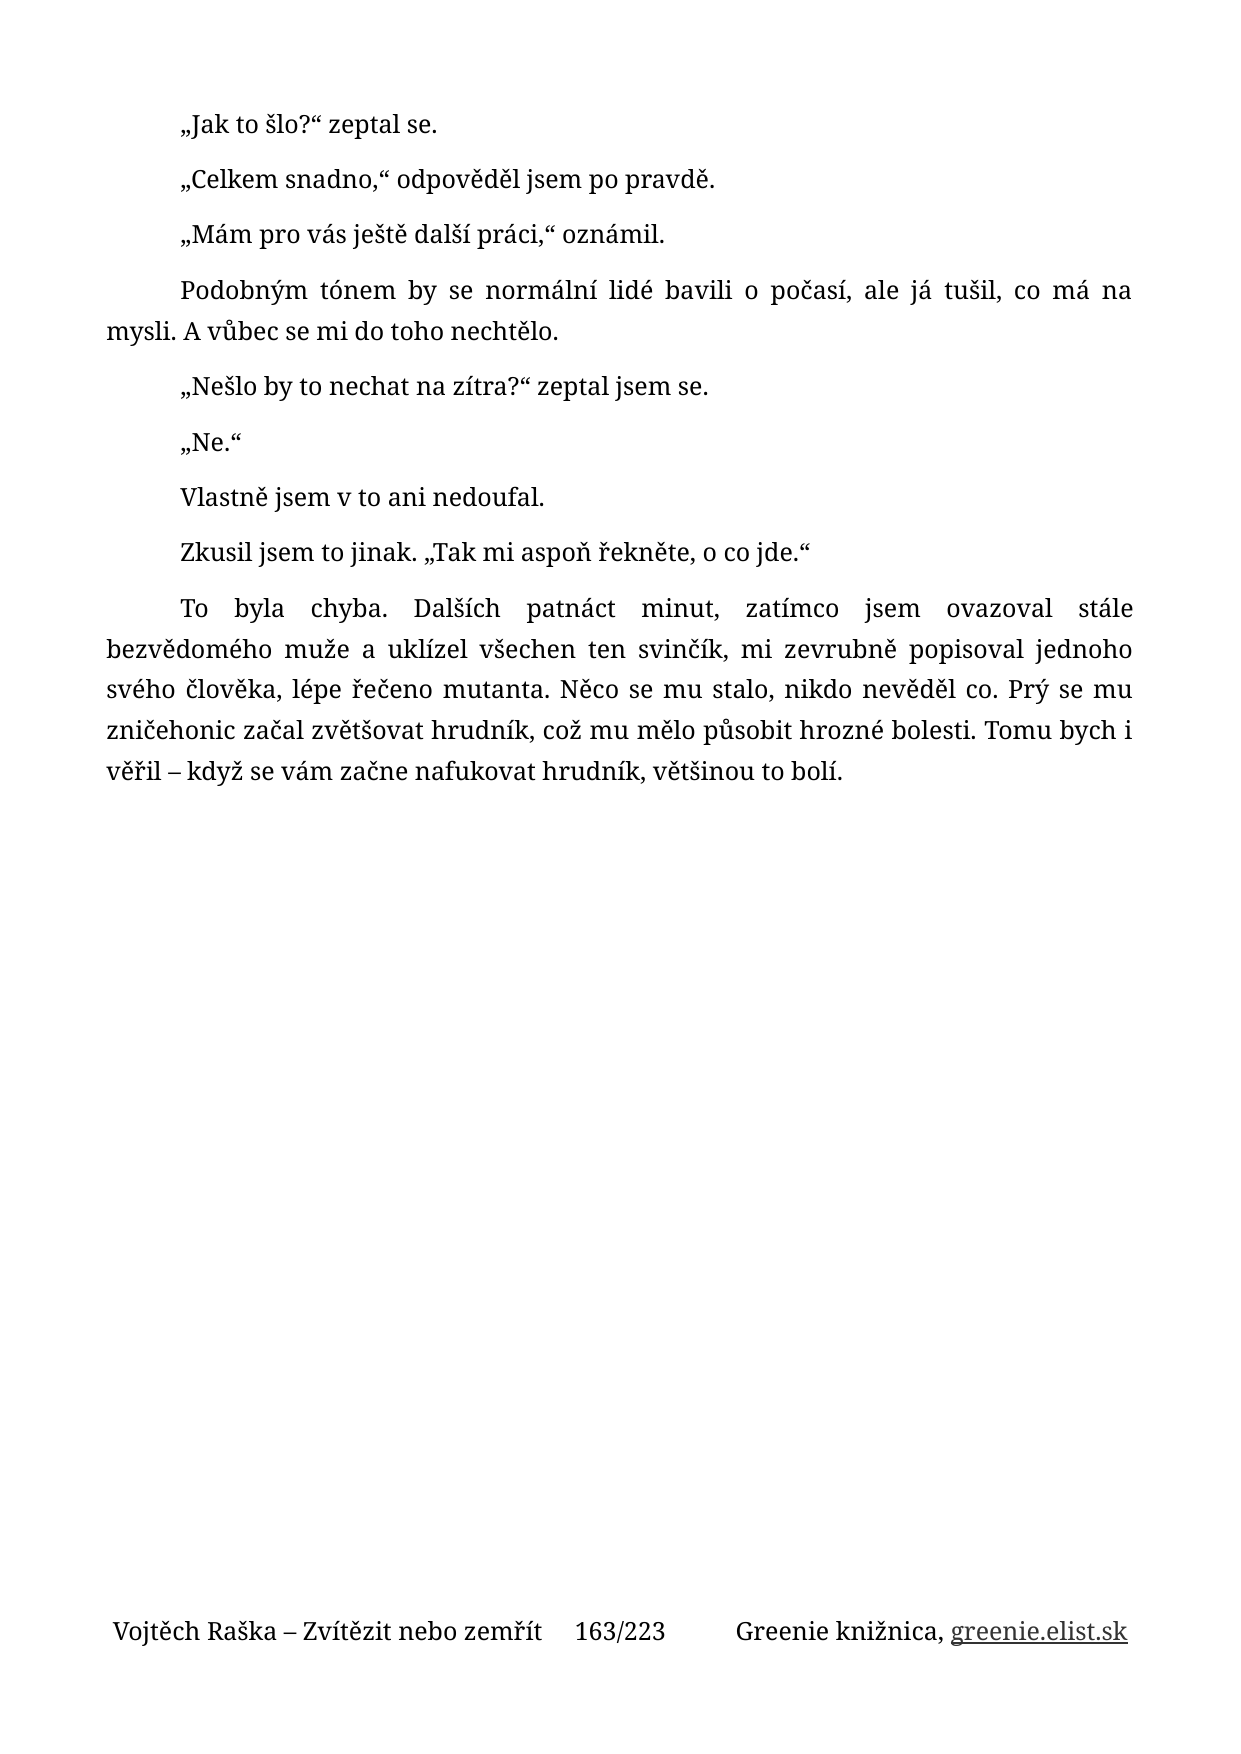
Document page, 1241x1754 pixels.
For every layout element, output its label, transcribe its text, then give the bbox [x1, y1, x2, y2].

text „Jak to šlo?“ zeptal se. [106, 106, 1134, 140]
text „Celkem snadno,“ odpověděl jsem po pravdě. [106, 162, 1134, 196]
text „Mám pro vás ještě další práci,“ oznámil. [106, 217, 1134, 251]
text Vlastně jsem v to ani nedoufal. [106, 479, 1134, 514]
text „Ne.“ [106, 424, 1134, 458]
text To byla chyba. Dalších patnáct minut, zatímco jsem ovazoval stále bezvědomého muže a uklízel všechen ten svinčík, mi zevrubně popisoval jednoho svého člověka, lépe řečeno mutanta. Něco se mu stalo, nikdo nevěděl co. Prý se mu zničehonic začal zvětšovat hrudník, což mu mělo působit hrozné bolesti. Tomu bych i věřil – když se vám začne nafukovat hrudník, většinou to bolí. [106, 590, 1134, 788]
text Podobným tónem by se normální lidé bavili o počasí, ale já tušil, co má na mysli. A vůbec se mi do toho nechtělo. [106, 272, 1134, 347]
text Zkusil jsem to jinak. „Tak mi aspoň řekněte, o co jde.“ [106, 535, 1134, 569]
text „Nešlo by to nechat na zítra?“ zeptal jsem se. [106, 369, 1134, 403]
